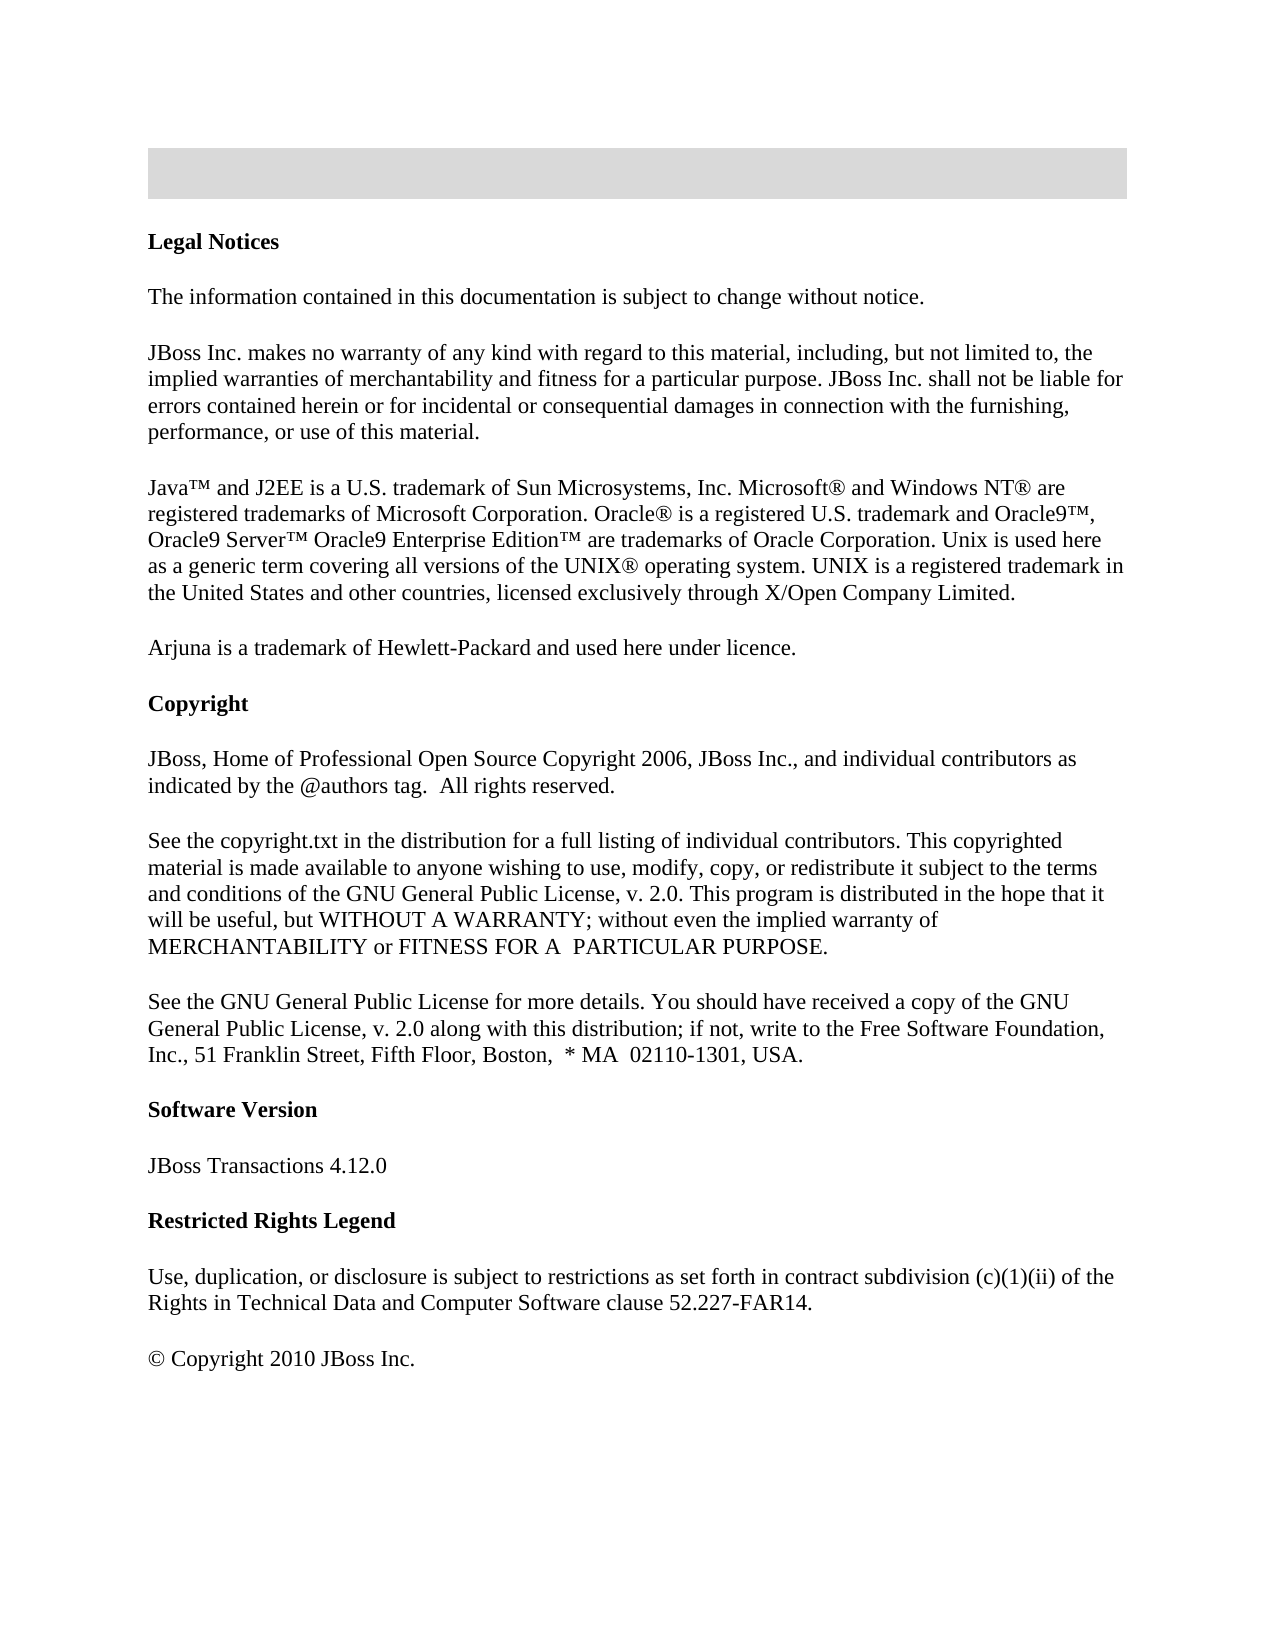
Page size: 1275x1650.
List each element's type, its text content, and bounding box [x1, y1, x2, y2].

text Arjuna is a trademark of Hewlett-Packard and used here under licence. [148, 634, 1127, 661]
text © Copyright 2010 JBoss Inc. [148, 1345, 1127, 1371]
text See the copyright.txt in the distribution for a full listing of individual contributors. This copyrighted material is made available to anyone wishing to use, modify, copy, or redistribute it subject to the terms and conditions of the GNU General Public License, v. 2.0. This program is distributed in the hope that it will be useful, but WITHOUT A WARRANTY; without even the implied warranty of MERCHANTABILITY or FITNESS FOR A PARTICULAR PURPOSE. [148, 827, 1127, 959]
text JBoss Inc. makes no warranty of any kind with regard to this material, including, but not limited to, the implied warranties of merchantability and fitness for a particular purpose. JBoss Inc. shall not be liable for errors contained herein or for incidental or consequential damages in connection with the furnishing, performance, or use of this material. [148, 339, 1127, 444]
text JBoss, Home of Professional Open Source Copyright 2006, JBoss Inc., and individual contributors as indicated by the @authors tag. All rights reserved. [148, 746, 1127, 798]
text Use, duplication, or disclosure is subject to restrictions as set forth in contract subdivision (c)(1)(ii) of the Rights in Technical Data and Computer Software clause 52.227-FAR14. [148, 1263, 1127, 1316]
text Software Version [148, 1097, 1127, 1123]
text Java™ and J2EE is a U.S. trademark of Sun Microsystems, Inc. Microsoft® and Windows NT® are registered trademarks of Microsoft Corporation. Oracle® is a registered U.S. trademark and Oracle9™, Oracle9 Server™ Oracle9 Enterprise Edition™ are trademarks of Oracle Corporation. Unix is used here as a generic term covering all versions of the UNIX® operating system. UNIX is a registered trademark in the United States and other countries, licensed exclusively through X/Open Company Limited. [148, 473, 1127, 605]
text Legal Notices [148, 228, 1127, 254]
text Copyright [148, 690, 1127, 716]
text The information contained in this documentation is subject to change without notice. [148, 283, 1127, 310]
text JBoss Transactions 4.11.0 [148, 1152, 1127, 1178]
text See the GNU General Public License for more details. You should have received a copy of the GNU General Public License, v. 2.0 along with this distribution; if not, write to the Free Software Foundation, Inc., 51 Franklin Street, Fifth Floor, Boston, * MA 02110-1301, USA. [148, 988, 1127, 1067]
text Restricted Rights Legend [148, 1208, 1127, 1234]
